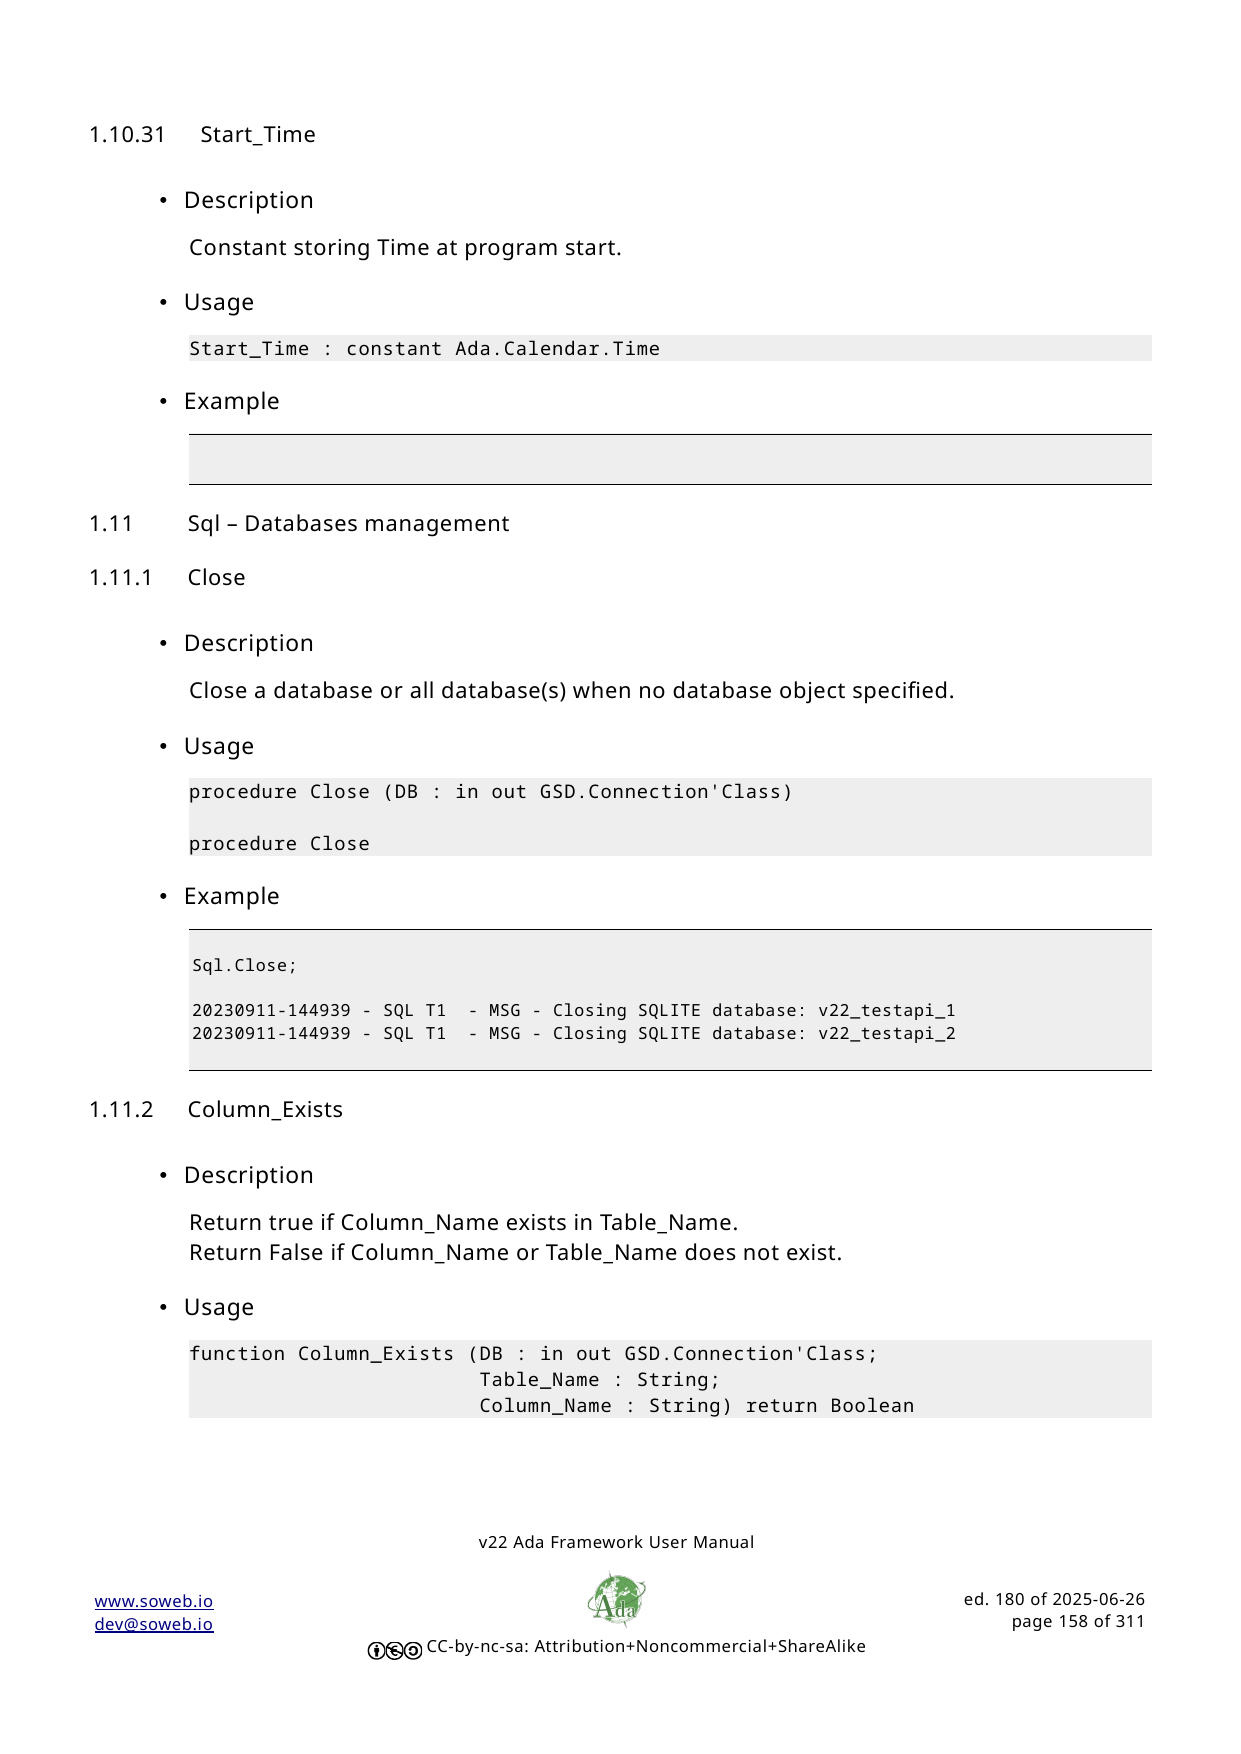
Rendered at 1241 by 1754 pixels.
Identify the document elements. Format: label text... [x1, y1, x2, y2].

text procedure Close (DB : in out GSD.Connection'Class) [189, 778, 1152, 804]
subtitle Usage [159, 1291, 1152, 1322]
subtitle Description [159, 183, 1152, 214]
text Close a database or all database(s) when no database object specified. [189, 675, 1152, 705]
text function Column_Exists (DB : in out GSD.Connection'Class; [189, 1340, 1152, 1366]
text Constant storing Time at program start. [189, 232, 1152, 262]
subtitle Sql – Databases management [88, 508, 1152, 538]
subtitle Example [159, 880, 1152, 911]
subtitle Start_Time [88, 118, 1152, 159]
subtitle Column_Exists [88, 1093, 1152, 1134]
subtitle Close [88, 562, 1152, 603]
subtitle Description [159, 626, 1152, 658]
picture [367, 1642, 423, 1660]
text Table_Name : String; [189, 1366, 1152, 1392]
subtitle Description [159, 1158, 1152, 1189]
text procedure Close [189, 830, 1152, 856]
list 20230911-144939 - SQL T1 - MSG - Closing SQLITE database: v22_testapi_2 [189, 1019, 1152, 1070]
subtitle Usage [159, 286, 1152, 317]
text Column_Name : String) return Boolean [189, 1392, 1152, 1418]
list 20230911-144939 - SQL T1 - MSG - Closing SQLITE database: v22_testapi_1 [189, 974, 1152, 1019]
text Start_Time : constant Ada.Calendar.Time [189, 335, 1152, 361]
subtitle Example [159, 384, 1152, 416]
subtitle Usage [159, 729, 1152, 760]
text Return False if Column_Name or Table_Name does not exist. [189, 1237, 1152, 1267]
list Sql.Close; [189, 930, 1152, 974]
text Return true if Column_Name exists in Table_Name. [189, 1207, 1152, 1237]
picture [587, 1570, 646, 1629]
